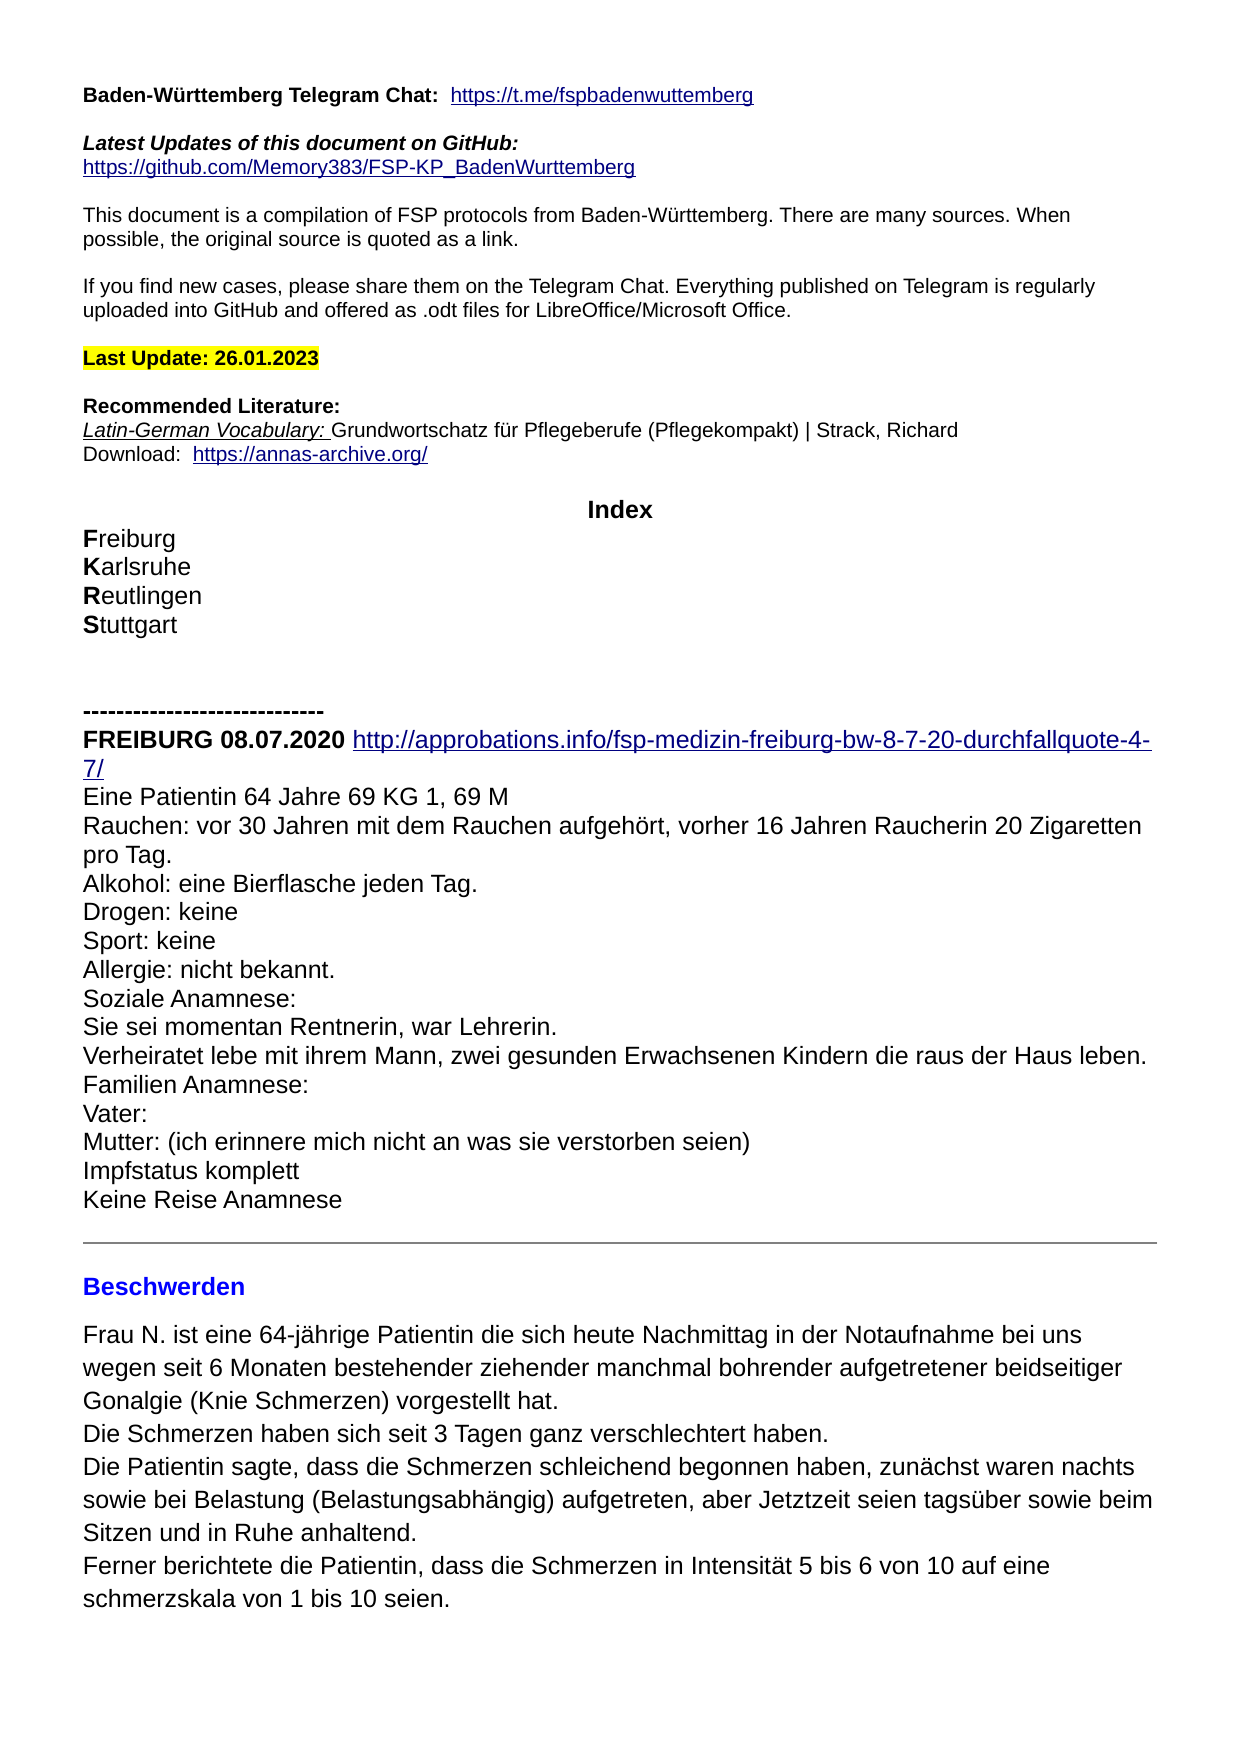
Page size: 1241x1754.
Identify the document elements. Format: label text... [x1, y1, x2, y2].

text Keine Reise Anamnese [83, 1185, 1157, 1213]
text Recommended Literature: [83, 394, 1157, 418]
text https://github.com/Memory383/FSP-KP_BadenWurttemberg [83, 154, 1157, 178]
text Alkohol: eine Bierflasche jeden Tag. [83, 868, 1157, 897]
text Soziale Anamnese: [83, 983, 1157, 1012]
text Mutter: (ich erinnere mich nicht an was sie verstorben seien) [83, 1127, 1157, 1156]
text Karlsruhe [83, 552, 1157, 581]
text Last Update: 26.01.2023 [83, 346, 1157, 370]
text Die Patientin sagte, dass die Schmerzen schleichend begonnen haben, zunächst waren nachts sowie bei Belastung (Belastungsabhängig) aufgetreten, aber Jetztzeit seien tagsüber sowie beim Sitzen und in Ruhe anhaltend. [83, 1452, 1157, 1547]
text Sport: keine [83, 926, 1157, 955]
text Impfstatus komplett [83, 1156, 1157, 1185]
text Allergie: nicht bekannt. [83, 955, 1157, 983]
text Eine Patientin 64 Jahre 69 KG 1, 69 M [83, 782, 1157, 811]
text Rauchen: vor 30 Jahren mit dem Rauchen aufgehört, vorher 16 Jahren Raucherin 20 Zigaretten pro Tag. [83, 811, 1157, 868]
text Die Schmerzen haben sich seit 3 Tagen ganz verschlechtert haben. [83, 1419, 1157, 1448]
text FREIBURG 08.07.2020 http://approbations.info/fsp-medizin-freiburg-bw-8-7-20-durchfallquote-4-7/ [83, 725, 1157, 782]
text Verheiratet lebe mit ihrem Mann, zwei gesunden Erwachsenen Kindern die raus der Haus leben. [83, 1041, 1157, 1070]
text If you find new cases, please share them on the Telegram Chat. Everything published on Telegram is regularly uploaded into GitHub and offered as .odt files for LibreOffice/Microsoft Office. [83, 274, 1157, 322]
text Freiburg [83, 523, 1157, 552]
text Index [83, 495, 1157, 523]
text Beschwerden [83, 1272, 1157, 1301]
text Vater: [83, 1098, 1157, 1127]
text Stuttgart [83, 610, 1157, 638]
text ----------------------------- [83, 696, 1157, 725]
text Drogen: keine [83, 897, 1157, 926]
text This document is a compilation of FSP protocols from Baden-Württemberg. There are many sources. When possible, the original source is quoted as a link. [83, 202, 1157, 250]
text Familien Anamnese: [83, 1070, 1157, 1098]
text Ferner berichtete die Patientin, dass die Schmerzen in Intensität 5 bis 6 von 10 auf eine schmerzskala von 1 bis 10 seien. [83, 1551, 1157, 1613]
text Download: https://annas-archive.org/ [83, 442, 1157, 466]
text Sie sei momentan Rentnerin, war Lehrerin. [83, 1012, 1157, 1041]
text Baden-Württemberg Telegram Chat: https://t.me/fspbadenwuttemberg [83, 83, 1157, 107]
text Reutlingen [83, 581, 1157, 610]
text Frau N. ist eine 64-jährige Patientin die sich heute Nachmittag in der Notaufnahme bei uns wegen seit 6 Monaten bestehender ziehender manchmal bohrender aufgetretener beidseitiger Gonalgie (Knie Schmerzen) vorgestellt hat. [83, 1320, 1157, 1414]
text Latest Updates of this document on GitHub: [83, 131, 1157, 154]
text Latin-German Vocabulary: Grundwortschatz für Pflegeberufe (Pflegekompakt) | Strack, Richard [83, 418, 1157, 442]
